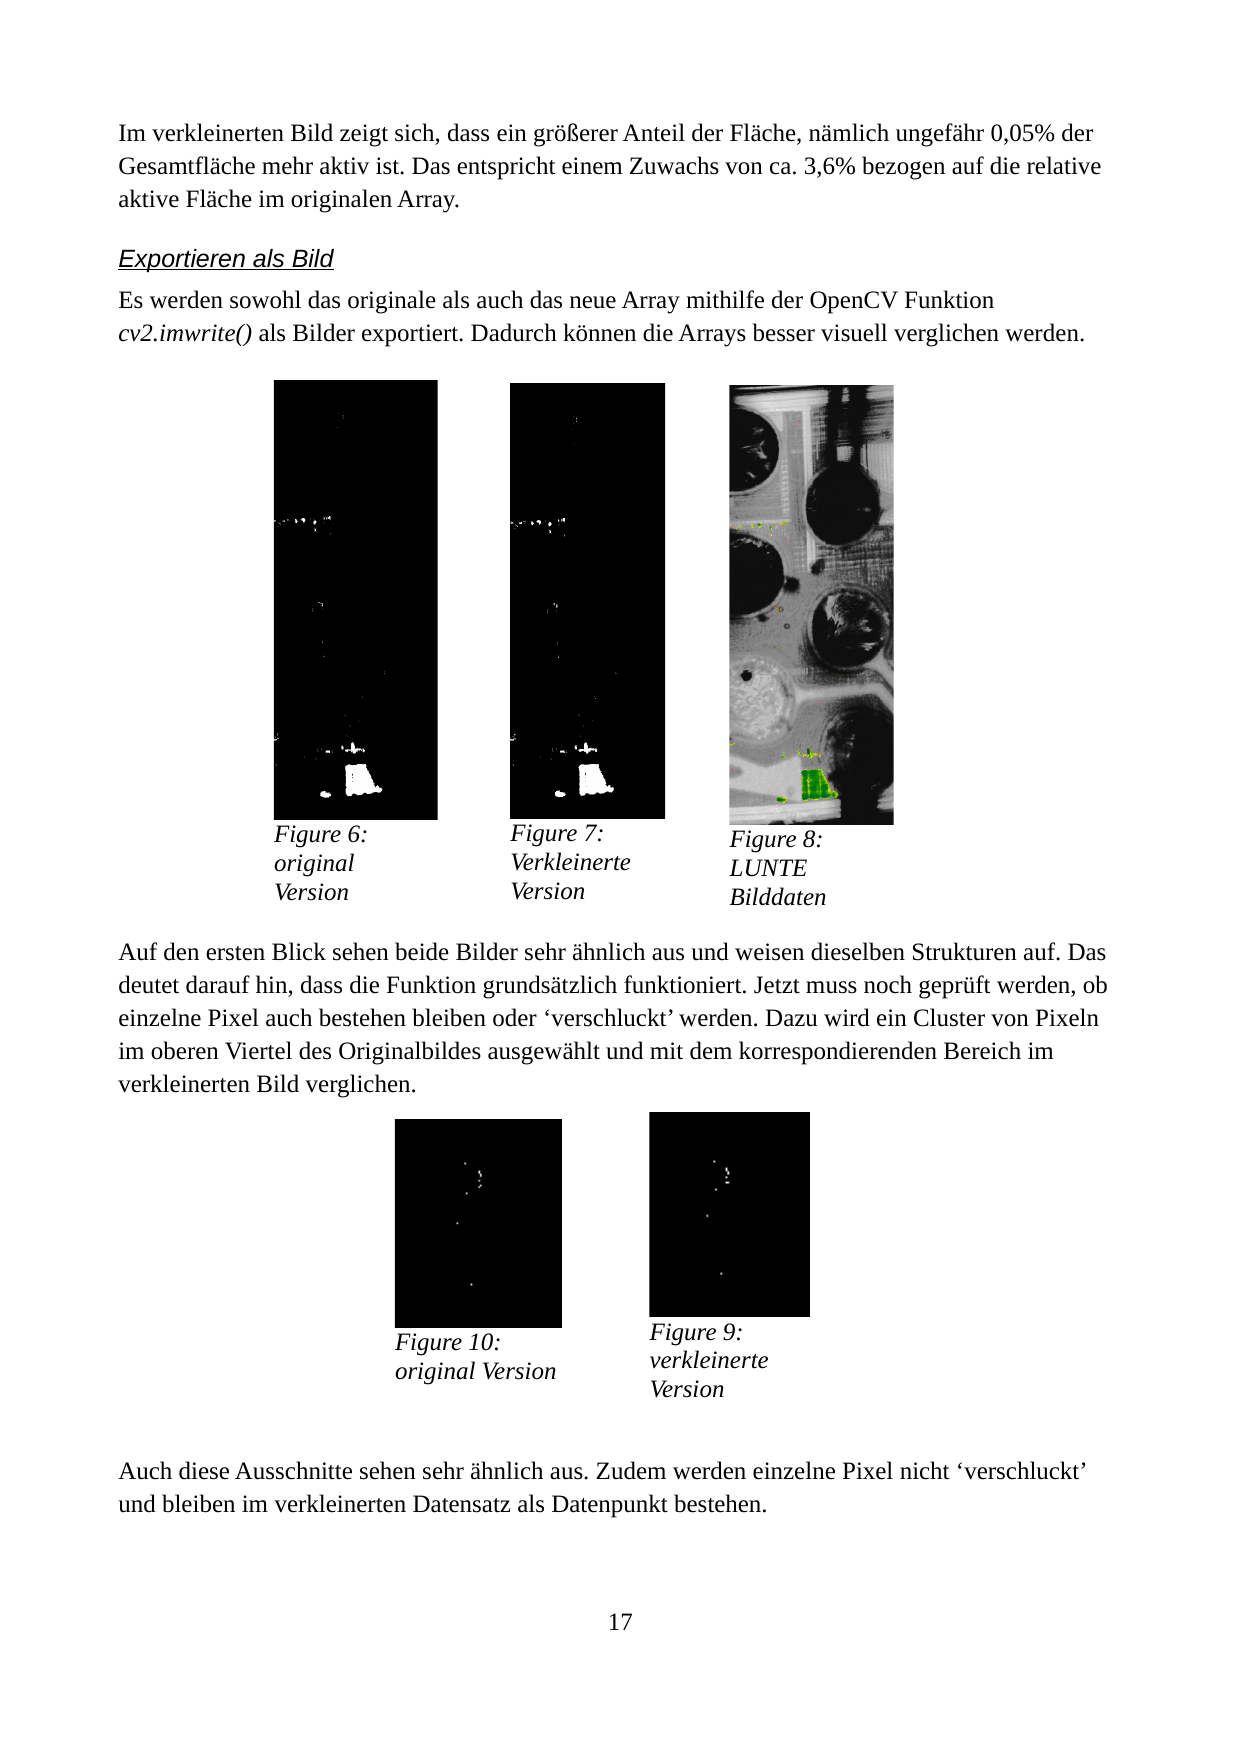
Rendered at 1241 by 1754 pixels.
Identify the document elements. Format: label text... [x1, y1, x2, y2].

text Es werden sowohl das originale als auch das neue Array mithilfe der OpenCV Funktion cv2.imwrite() als Bilder exportiert. Dadurch können die Arrays besser visuell verglichen werden. [118, 286, 1122, 347]
picture [649, 1112, 810, 1317]
subtitle Exportieren als Bild [118, 244, 1122, 273]
text Im verkleinerten Bild zeigt sich, dass ein größerer Anteil der Fläche, nämlich ungefähr 0,05% der Gesamtfläche mehr aktiv ist. Das entspricht einem Zuwachs von ca. 3,6% bezogen auf die relative aktive Fläche im originalen Array. [118, 118, 1122, 213]
text Auch diese Ausschnitte sehen sehr ähnlich aus. Zudem werden einzelne Pixel nicht ‘verschluckt’ und bleiben im verkleinerten Datensatz als Datenpunkt bestehen. [118, 1456, 1122, 1518]
text Figure 10: original Version [395, 1328, 562, 1385]
picture [273, 380, 438, 820]
picture [394, 1119, 562, 1328]
text Figure 7: Verkleinerte Version [510, 819, 665, 904]
text Figure 6: original Version [274, 820, 438, 905]
text Auf den ersten Blick sehen beide Bilder sehr ähnlich aus und weisen dieselben Strukturen auf. Das deutet darauf hin, dass die Funktion grundsätzlich funktioniert. Jetzt muss noch geprüft werden, ob einzelne Pixel auch bestehen bleiben oder ‘verschluckt’ werden. Dazu wird ein Cluster von Pixeln im oberen Viertel des Originalbildes ausgewählt und mit dem korrespondierenden Bereich im verkleinerten Bild verglichen. [118, 937, 1122, 1098]
text Figure 9: verkleinerte Version [649, 1317, 810, 1403]
picture [510, 383, 666, 819]
picture [729, 385, 894, 825]
text Figure 8: LUNTE Bilddaten [729, 825, 894, 911]
